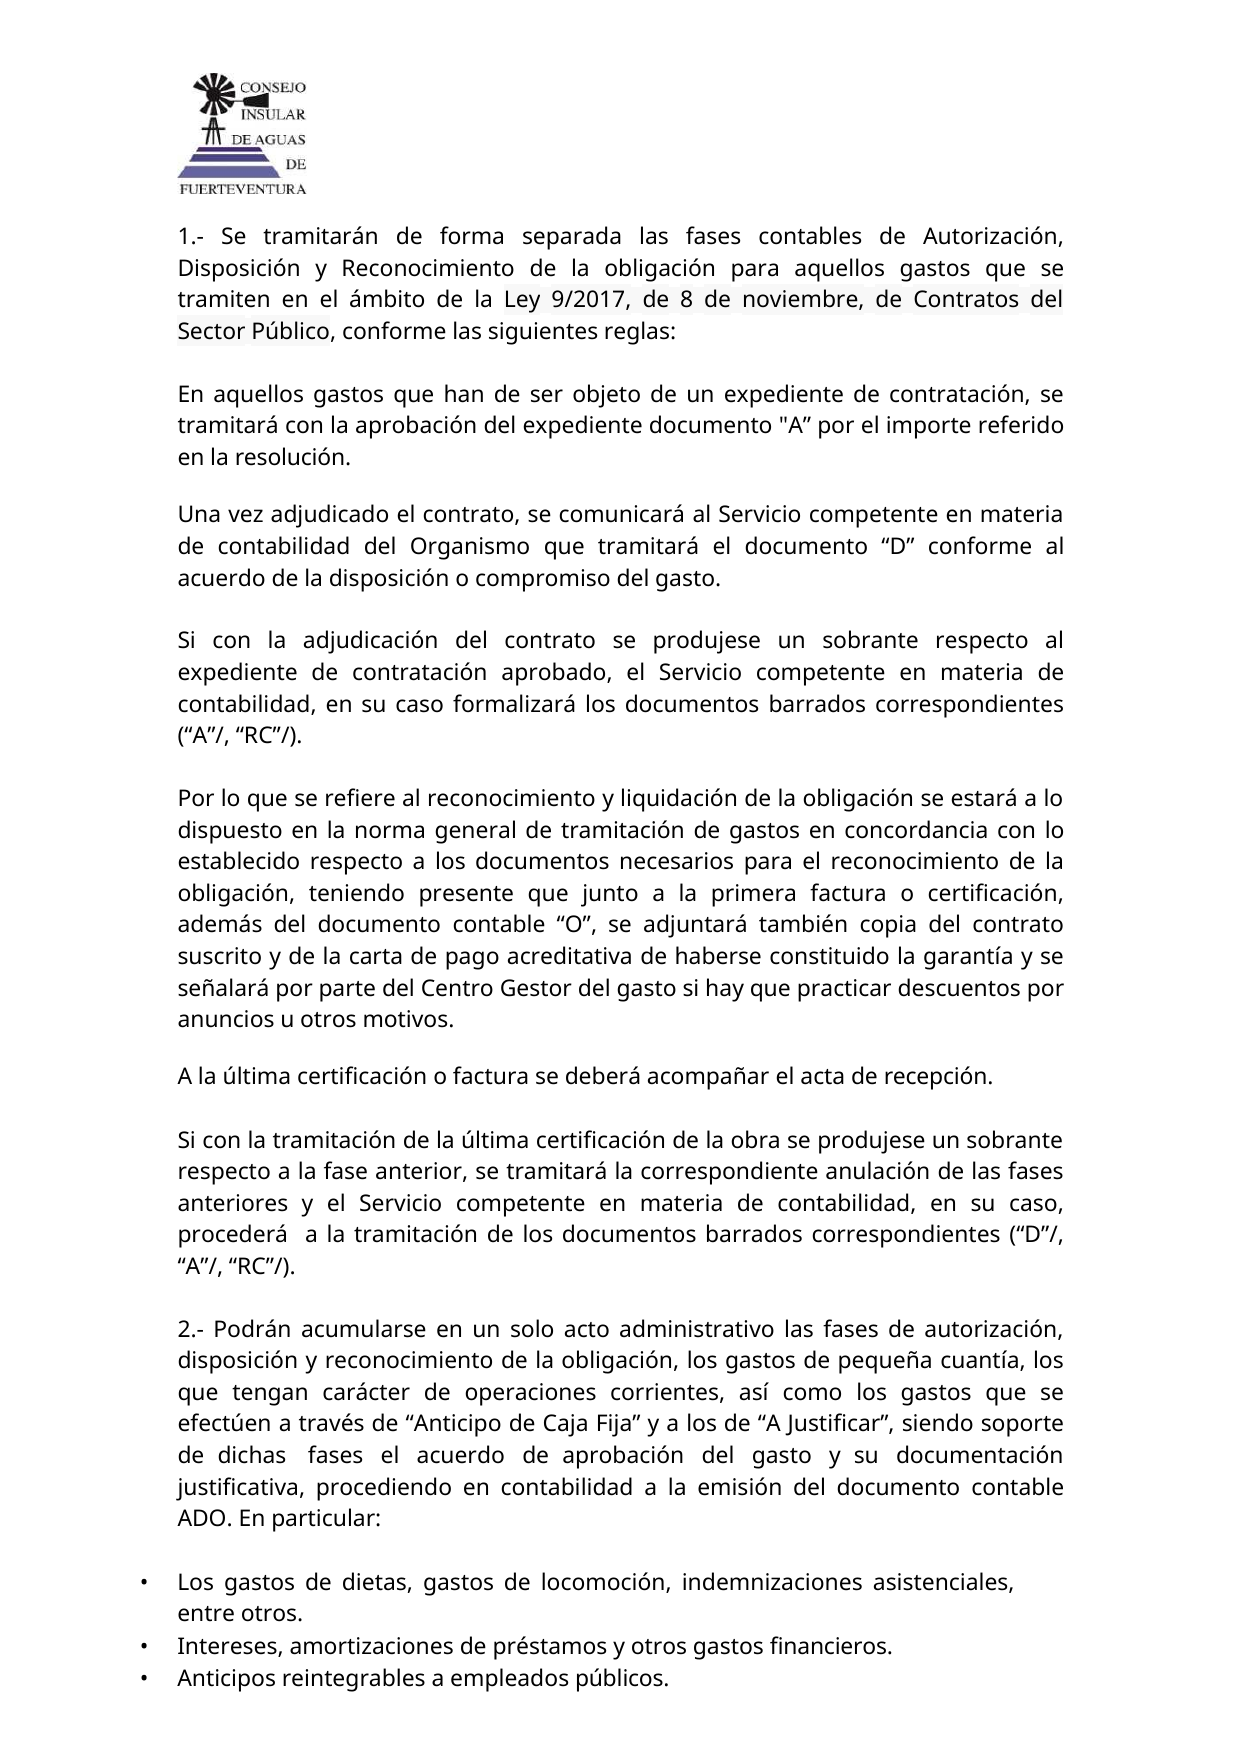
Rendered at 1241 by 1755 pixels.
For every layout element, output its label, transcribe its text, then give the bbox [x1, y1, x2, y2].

text 1.- Se tramitarán de forma separada las fases contables de Autorización, Disposición y Reconocimiento de la obligación para aquellos gastos que se tramiten en el ámbito de la Ley 9/2017, de 8 de noviembre, de Contratos del Sector Público, conforme las siguientes reglas: [177, 220, 1064, 346]
text 2.- Podrán acumularse en un solo acto administrativo las fases de autorización, disposición y reconocimiento de la obligación, los gastos de pequeña cuantía, los que tengan carácter de operaciones corrientes, así como los gastos que se efectúen a través de “Anticipo de Caja Fija” y a los de “A Justificar”, siendo soporte de dichas fases el acuerdo de aprobación del gasto y su documentación justificativa, procediendo en contabilidad a la emisión del documento contable ADO. En particular: [177, 1313, 1064, 1533]
text Una vez adjudicado el contrato, se comunicará al Servicio competente en materia de contabilidad del Organismo que tramitará el documento “D” conforme al acuerdo de la disposición o compromiso del gasto. [177, 498, 1064, 593]
text Si con la adjudicación del contrato se produjese un sobrante respecto al expediente de contratación aprobado, el Servicio competente en materia de contabilidad, en su caso formalizará los documentos barrados correspondientes (“A”/, “RC”/). [177, 624, 1064, 750]
list Anticipos reintegrables a empleados públicos. [139, 1662, 1137, 1694]
text En aquellos gastos que han de ser objeto de un expediente de contratación, se tramitará con la aprobación del expediente documento "A” por el importe referido en la resolución. [177, 378, 1064, 472]
list Los gastos de dietas, gastos de locomoción, indemnizaciones asistenciales, entre otros. [139, 1566, 1064, 1628]
text Si con la tramitación de la última certificación de la obra se produjese un sobrante respecto a la fase anterior, se tramitará la correspondiente anulación de las fases anteriores y el Servicio competente en materia de contabilidad, en su caso, procederá a la tramitación de los documentos barrados correspondientes (“D”/, “A”/, “RC”/). [177, 1124, 1064, 1281]
list Intereses, amortizaciones de préstamos y otros gastos financieros. [139, 1630, 1137, 1661]
text Por lo que se refiere al reconocimiento y liquidación de la obligación se estará a lo dispuesto en la norma general de tramitación de gastos en concordancia con lo establecido respecto a los documentos necesarios para el reconocimiento de la obligación, teniendo presente que junto a la primera factura o certificación, además del documento contable “O”, se adjuntará también copia del contrato suscrito y de la carta de pago acreditativa de haberse constituido la garantía y se señalará por parte del Centro Gestor del gasto si hay que practicar descuentos por anuncios u otros motivos. [177, 782, 1064, 1034]
text A la última certificación o factura se deberá acompañar el acta de recepción. [177, 1060, 1137, 1092]
